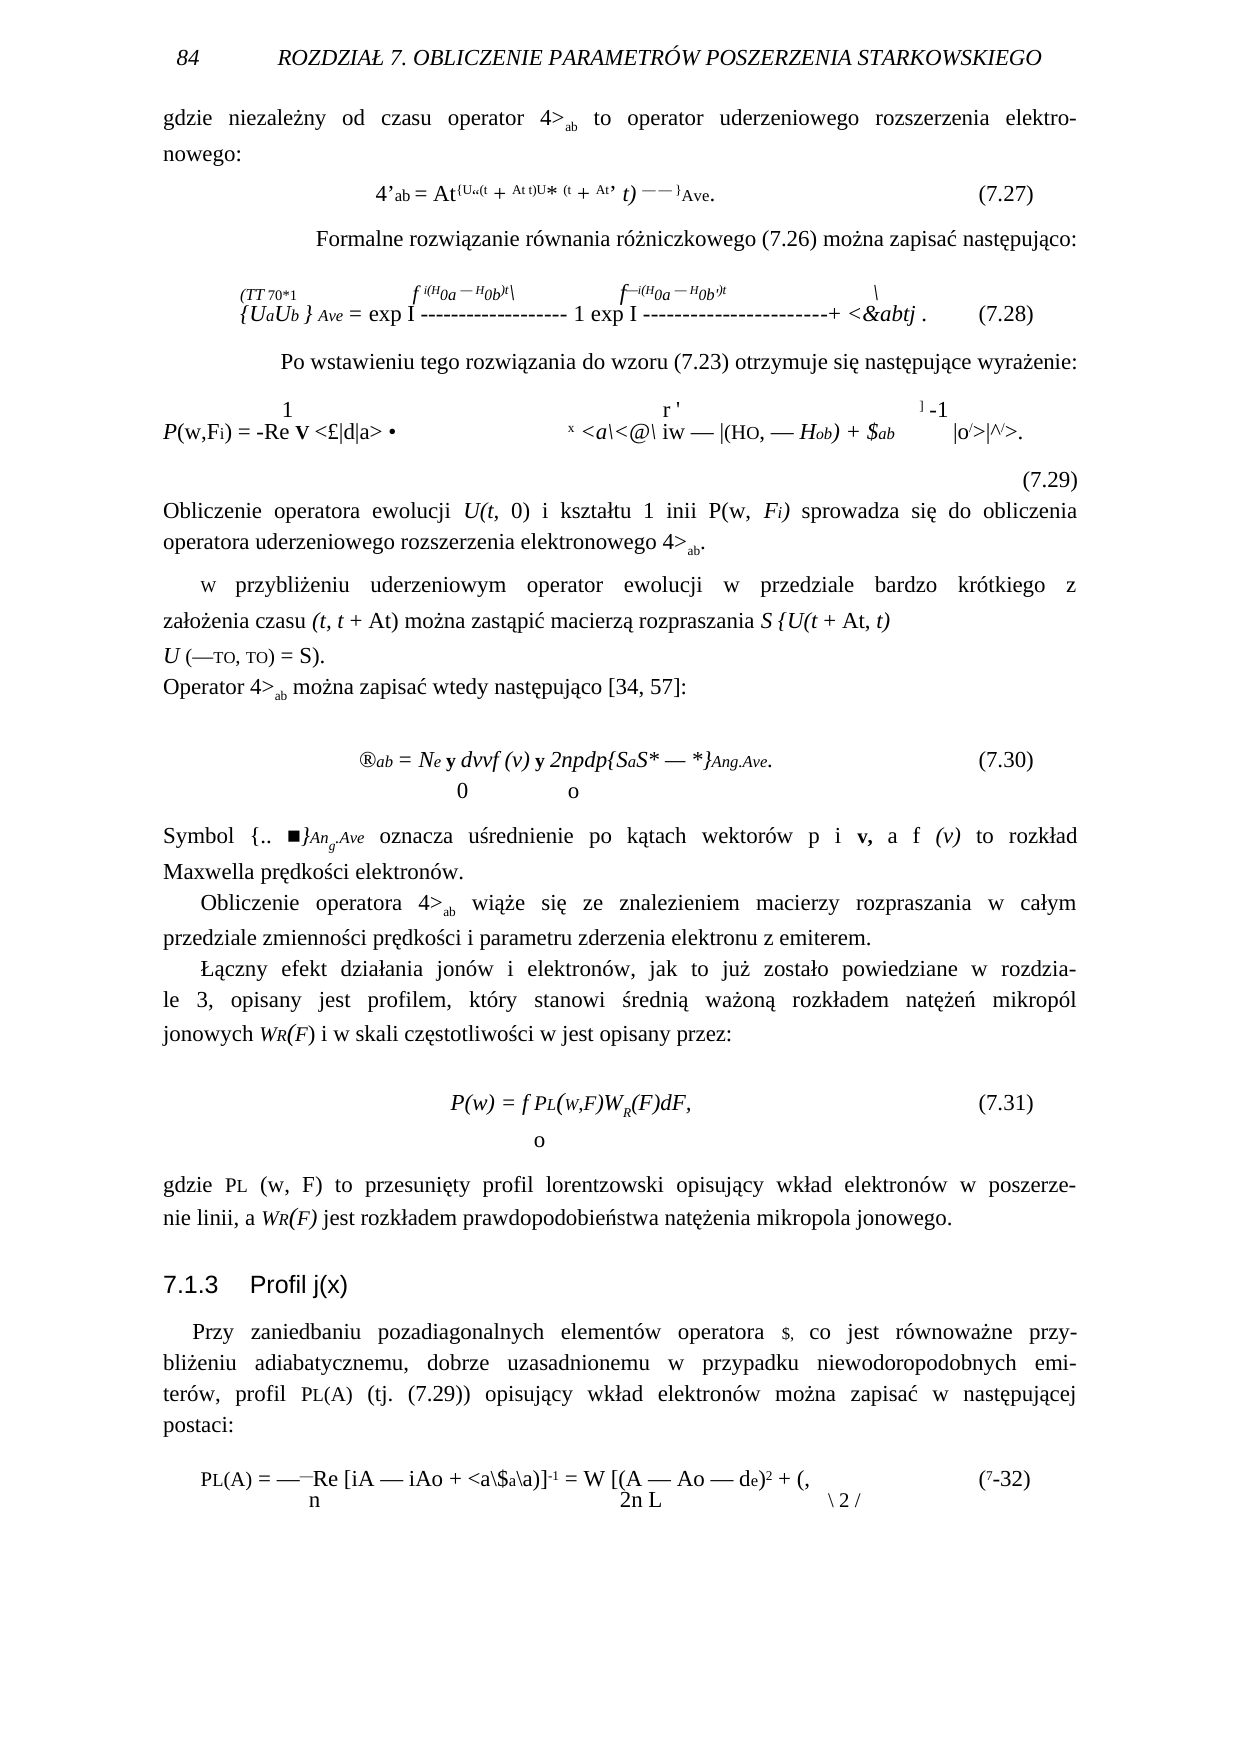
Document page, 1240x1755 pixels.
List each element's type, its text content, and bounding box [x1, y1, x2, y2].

text 4’ab = At{U“(t + At t)U* (t + At’ t) — — }Ave. (7.27) [375, 180, 1078, 206]
list Profil j(x) [163, 1271, 1078, 1299]
text P(w,Fi) = -Re V <£|d|a> • x <a\<@\ iw — |(Ho, — Hob) + $ab |o/>|^/>. [163, 422, 1078, 444]
text 0 o [457, 777, 1078, 803]
text ®ab = Ne y dvvf (v) y 2npdp{SaS* — *}Ang.Ave. (7.30) [359, 746, 1078, 772]
text gdzie Pl (w, F) to przesunięty profil lorentzowski opisujący wkład elektronów w poszerze- nie linii, a Wr(F) jest rozkładem prawdopodobieństwa natężenia mikropola jonowego. [163, 1171, 1078, 1231]
text Przy zaniedbaniu pozadiagonalnych elementów operatora $, co jest równoważne przy- bliżeniu adiabatycznemu, dobrze uzasadnionemu w przypadku niewodoropodobnych emi- terów, profil Pl(A) (tj. (7.29)) opisujący wkład elektronów można zapisać w następującej postaci: [163, 1318, 1078, 1438]
text Symbol {.. ■}Ang.Ave oznacza uśrednienie po kątach wektorów p i v, a f (v) to rozkład Maxwella prędkości elektronów. [163, 822, 1078, 884]
text Obliczenie operatora ewolucji U(t, 0) i kształtu 1 inii P(w, Fi) sprowadza się do obliczenia operatora uderzeniowego rozszerzenia elektronowego 4>ab. [163, 497, 1078, 558]
text gdzie niezależny od czasu operator 4>ab to operator uderzeniowego rozszerzenia elektro- nowego: [163, 104, 1078, 166]
text U (—to, to) = S). [163, 642, 1078, 669]
text Po wstawieniu tego rozwiązania do wzoru (7.23) otrzymuje się następujące wyrażenie: [163, 348, 1078, 375]
text Operator 4>ab można zapisać wtedy następująco [34, 57]: [163, 673, 1078, 703]
text o [534, 1126, 1078, 1152]
text Łączny efekt działania jonów i elektronów, jak to już zostało powiedziane w rozdzia- le 3, opisany jest profilem, który stanowi średnią ważoną rozkładem natężeń mikropól jonowych Wr(F) i w skali częstotliwości w jest opisany przez: [163, 955, 1078, 1047]
text 1 r ' ] -1 [282, 396, 1078, 422]
text W przybliżeniu uderzeniowym operator ewolucji w przedziale bardzo krótkiego z założenia czasu (t, t + At) można zastąpić macierzą rozpraszania S {U(t + At, t) [163, 571, 1078, 633]
text Formalne rozwiązanie równania różniczkowego (7.26) można zapisać następująco: [163, 225, 1078, 252]
text (TT 70*1 f i(H0a — H0b)t\ f—i(H0a — H0b')t \ [240, 279, 1078, 306]
text n 2n L \ 2 / [309, 1492, 1078, 1511]
text Pl(A) = ——Re [iA — iAo + <a\$a\a)]-1 = W [(A — Ao — de)2 + (, (7-32) [163, 1465, 1078, 1492]
text (7.29) [163, 467, 1078, 493]
text P(w) = f Pl(w,F)WR(F)dF, (7.31) [450, 1087, 1078, 1120]
text Obliczenie operatora 4>ab wiąże się ze znalezieniem macierzy rozpraszania w całym przedziale zmienności prędkości i parametru zderzenia elektronu z emiterem. [163, 889, 1078, 951]
text {UaUb } Ave = exp I - 1 exp I - + <&abtj . (7.28) [240, 306, 1078, 325]
